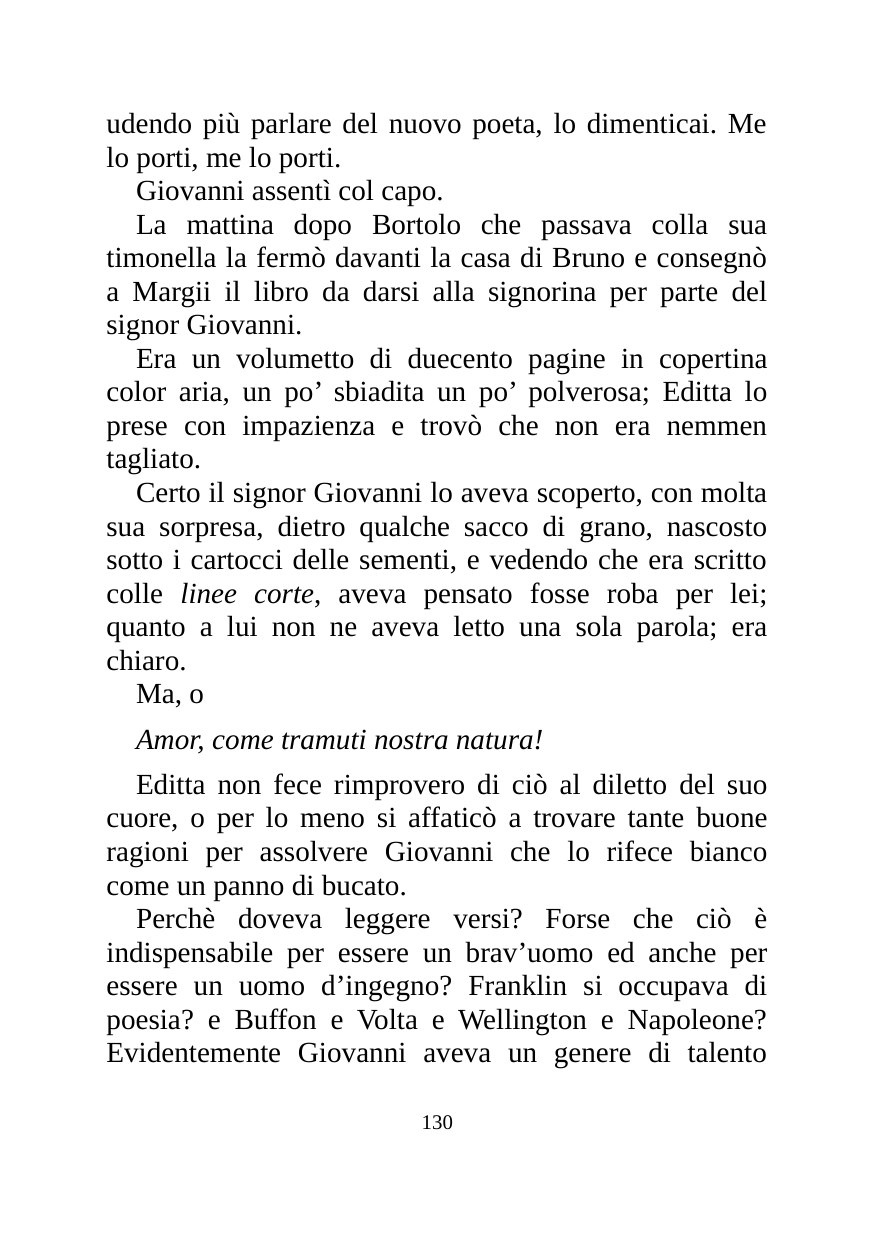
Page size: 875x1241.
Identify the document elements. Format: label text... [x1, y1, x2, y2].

text Perchè doveva leggere versi? Forse che ciò è indispensabile per essere un brav’uomo ed anche per essere un uomo d’ingegno? Franklin si occupava di poesia? e Buffon e Volta e Wellington e Napoleone? Evidentemente Giovanni aveva un genere di talento [106, 901, 768, 1069]
text Ma, o [106, 676, 768, 710]
text udendo più parlare del nuovo poeta, lo dimenticai. Me lo porti, me lo porti. [106, 106, 768, 173]
text Certo il signor Giovanni lo aveva scoperto, con molta sua sorpresa, dietro qualche sacco di grano, nascosto sotto i cartocci delle sementi, e vedendo che era scritto colle linee corte, aveva pensato fosse roba per lei; quanto a lui non ne aveva letto una sola parola; era chiaro. [106, 475, 768, 676]
text Editta non fece rimprovero di ciò al diletto del suo cuore, o per lo meno si affaticò a trovare tante buone ragioni per assolvere Giovanni che lo rifece bianco come un panno di bucato. [106, 767, 768, 901]
text La mattina dopo Bortolo che passava colla sua timonella la fermò davanti la casa di Bruno e consegnò a Margii il libro da darsi alla signorina per parte del signor Giovanni. [106, 207, 768, 341]
text Amor, come tramuti nostra natura! [106, 722, 768, 755]
text Giovanni assentì col capo. [106, 173, 768, 207]
text Era un volumetto di duecento pagine in copertina color aria, un po’ sbiadita un po’ polverosa; Editta lo prese con impazienza e trovò che non era nemmen tagliato. [106, 341, 768, 475]
